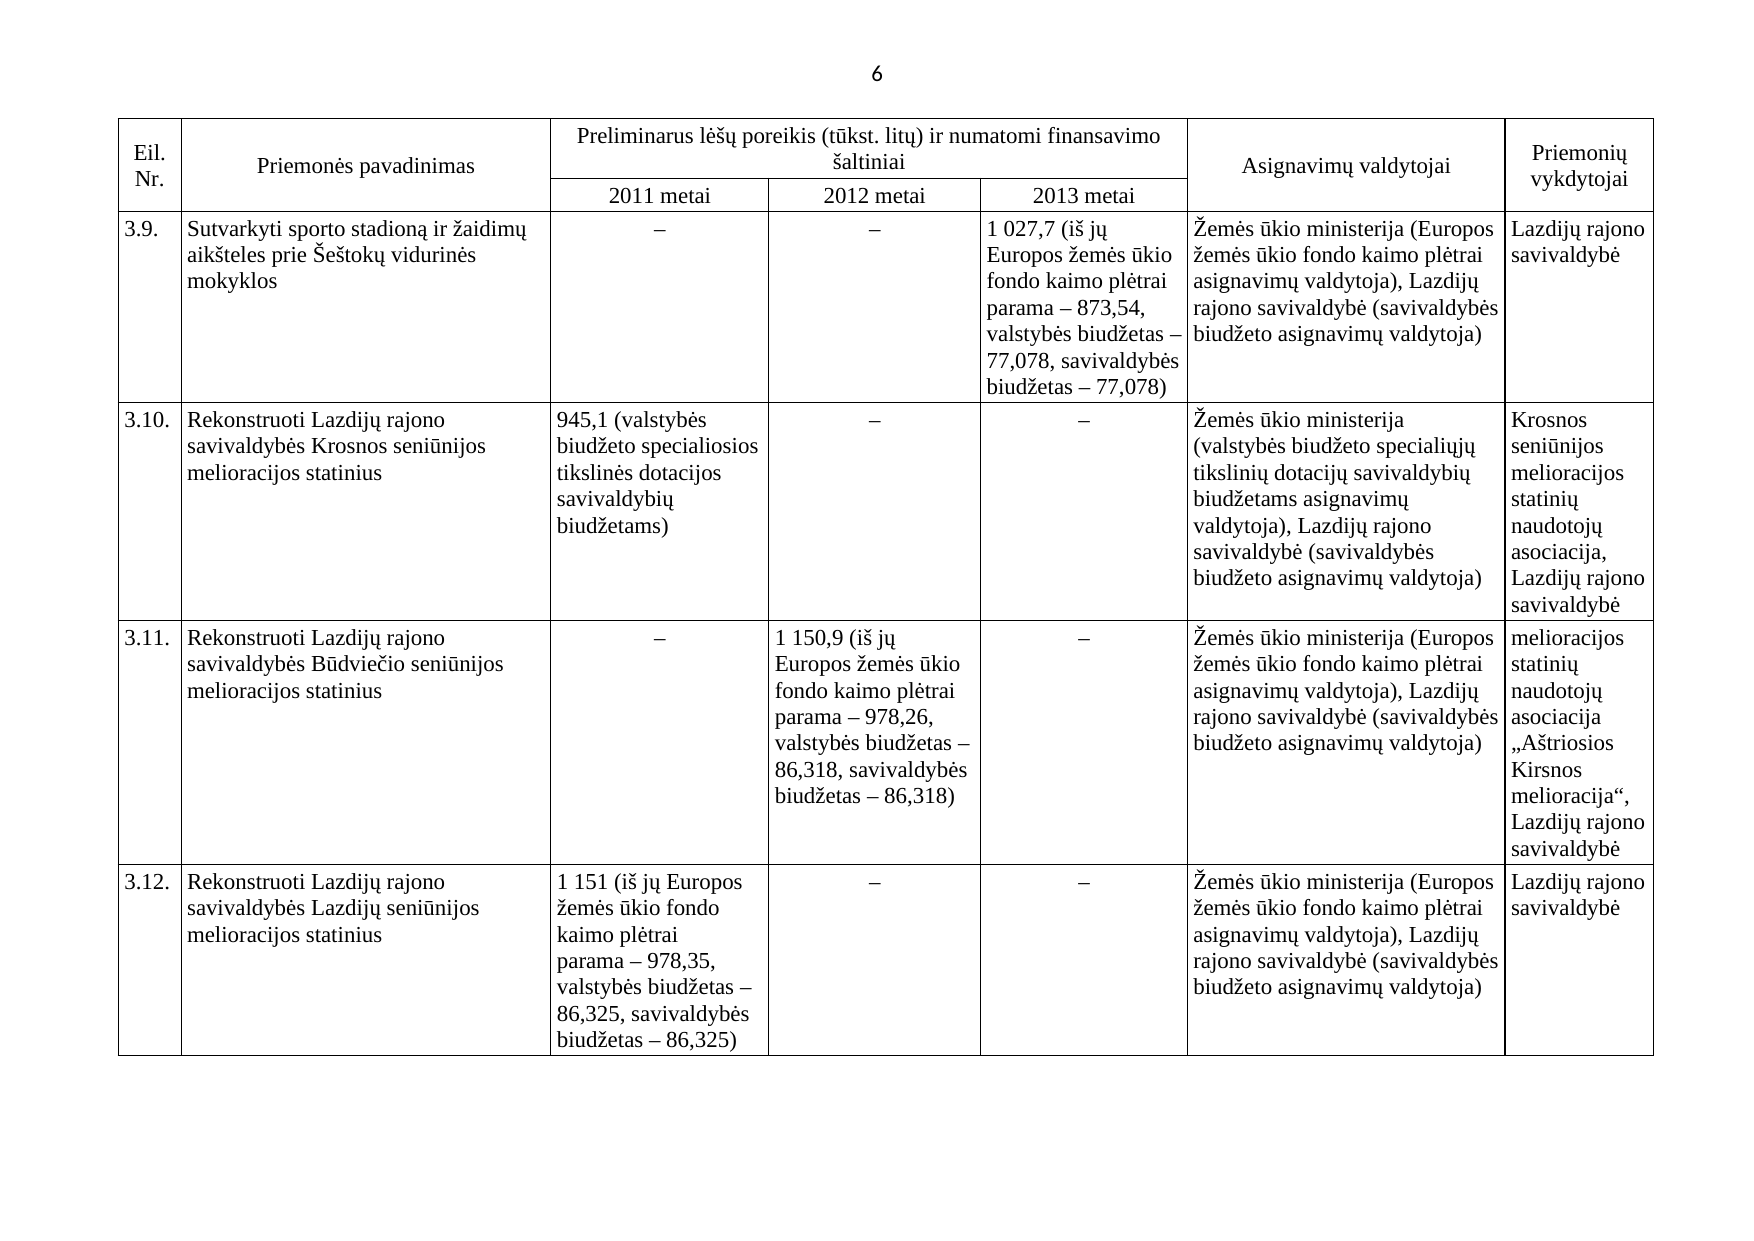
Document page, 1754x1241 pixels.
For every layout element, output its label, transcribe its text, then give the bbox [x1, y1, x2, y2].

table_cell Žemės ūkio ministerija (Europos žemės ūkio fondo kaimo plėtrai asignavimų valdytoja), Lazdijų rajono savivaldybė (savivaldybės biudžeto asignavimų valdytoja) [1188, 212, 1504, 402]
table_cell – [769, 403, 980, 620]
table_cell 1 151 (iš jų Europos žemės ūkio fondo kaimo plėtrai parama – 978,35, valstybės biudžetas – 86,325, savivaldybės biudžetas – 86,325) [551, 865, 768, 1055]
table_cell 945,1 (valstybės biudžeto specialiosios tikslinės dotacijos savivaldybių biudžetams) [551, 403, 768, 620]
table_cell Sutvarkyti sporto stadioną ir žaidimų aikšteles prie Šeštokų vidurinės mokyklos [182, 212, 550, 402]
table_cell – [981, 403, 1187, 620]
table_cell – [981, 865, 1187, 1055]
table_cell 2012 metai [769, 179, 980, 211]
table_cell Rekonstruoti Lazdijų rajono savivaldybės Būdviečio seniūnijos melioracijos statinius [182, 621, 550, 864]
table_cell melioracijos statinių naudotojų asociacija „Aštriosios Kirsnos melioracija“, Lazdijų rajono savivaldybė [1506, 621, 1653, 864]
table_cell Žemės ūkio ministerija (Europos žemės ūkio fondo kaimo plėtrai asignavimų valdytoja), Lazdijų rajono savivaldybė (savivaldybės biudžeto asignavimų valdytoja) [1188, 621, 1504, 864]
table_cell – [769, 212, 980, 402]
table_header Priemonės pavadinimas [182, 119, 550, 211]
table_header Priemonių vykdytojai [1506, 119, 1653, 211]
table_cell 3.12. [119, 865, 181, 1055]
table_cell – [551, 621, 768, 864]
table_cell Krosnos seniūnijos melioracijos statinių naudotojų asociacija, Lazdijų rajono savivaldybė [1506, 403, 1653, 620]
table_cell Lazdijų rajono savivaldybė [1506, 865, 1653, 1055]
table_cell 2011 metai [551, 179, 768, 211]
table_cell 3.10. [119, 403, 181, 620]
table_header Preliminarus lėšų poreikis (tūkst. litų) ir numatomi finansavimo šaltiniai [551, 119, 1187, 178]
table_cell Rekonstruoti Lazdijų rajono savivaldybės Krosnos seniūnijos melioracijos statinius [182, 403, 550, 620]
table_header Asignavimų valdytojai [1188, 119, 1504, 211]
table_cell Žemės ūkio ministerija (valstybės biudžeto specialiųjų tikslinių dotacijų savivaldybių biudžetams asignavimų valdytoja), Lazdijų rajono savivaldybė (savivaldybės biudžeto asignavimų valdytoja) [1188, 403, 1504, 620]
table_cell Žemės ūkio ministerija (Europos žemės ūkio fondo kaimo plėtrai asignavimų valdytoja), Lazdijų rajono savivaldybė (savivaldybės biudžeto asignavimų valdytoja) [1188, 865, 1504, 1055]
table_cell – [551, 212, 768, 402]
table_cell 1 150,9 (iš jų Europos žemės ūkio fondo kaimo plėtrai parama – 978,26, valstybės biudžetas – 86,318, savivaldybės biudžetas – 86,318) [769, 621, 980, 864]
table_cell Rekonstruoti Lazdijų rajono savivaldybės Lazdijų seniūnijos melioracijos statinius [182, 865, 550, 1055]
table_cell – [769, 865, 980, 1055]
table_header Eil. Nr. [119, 119, 181, 211]
table_cell 1 027,7 (iš jų Europos žemės ūkio fondo kaimo plėtrai parama – 873,54, valstybės biudžetas – 77,078, savivaldybės biudžetas – 77,078) [981, 212, 1187, 402]
table_cell 2013 metai [981, 179, 1187, 211]
table_cell – [981, 621, 1187, 864]
table_cell Lazdijų rajono savivaldybė [1506, 212, 1653, 402]
table_cell 3.9. [119, 212, 181, 402]
table_cell 3.11. [119, 621, 181, 864]
